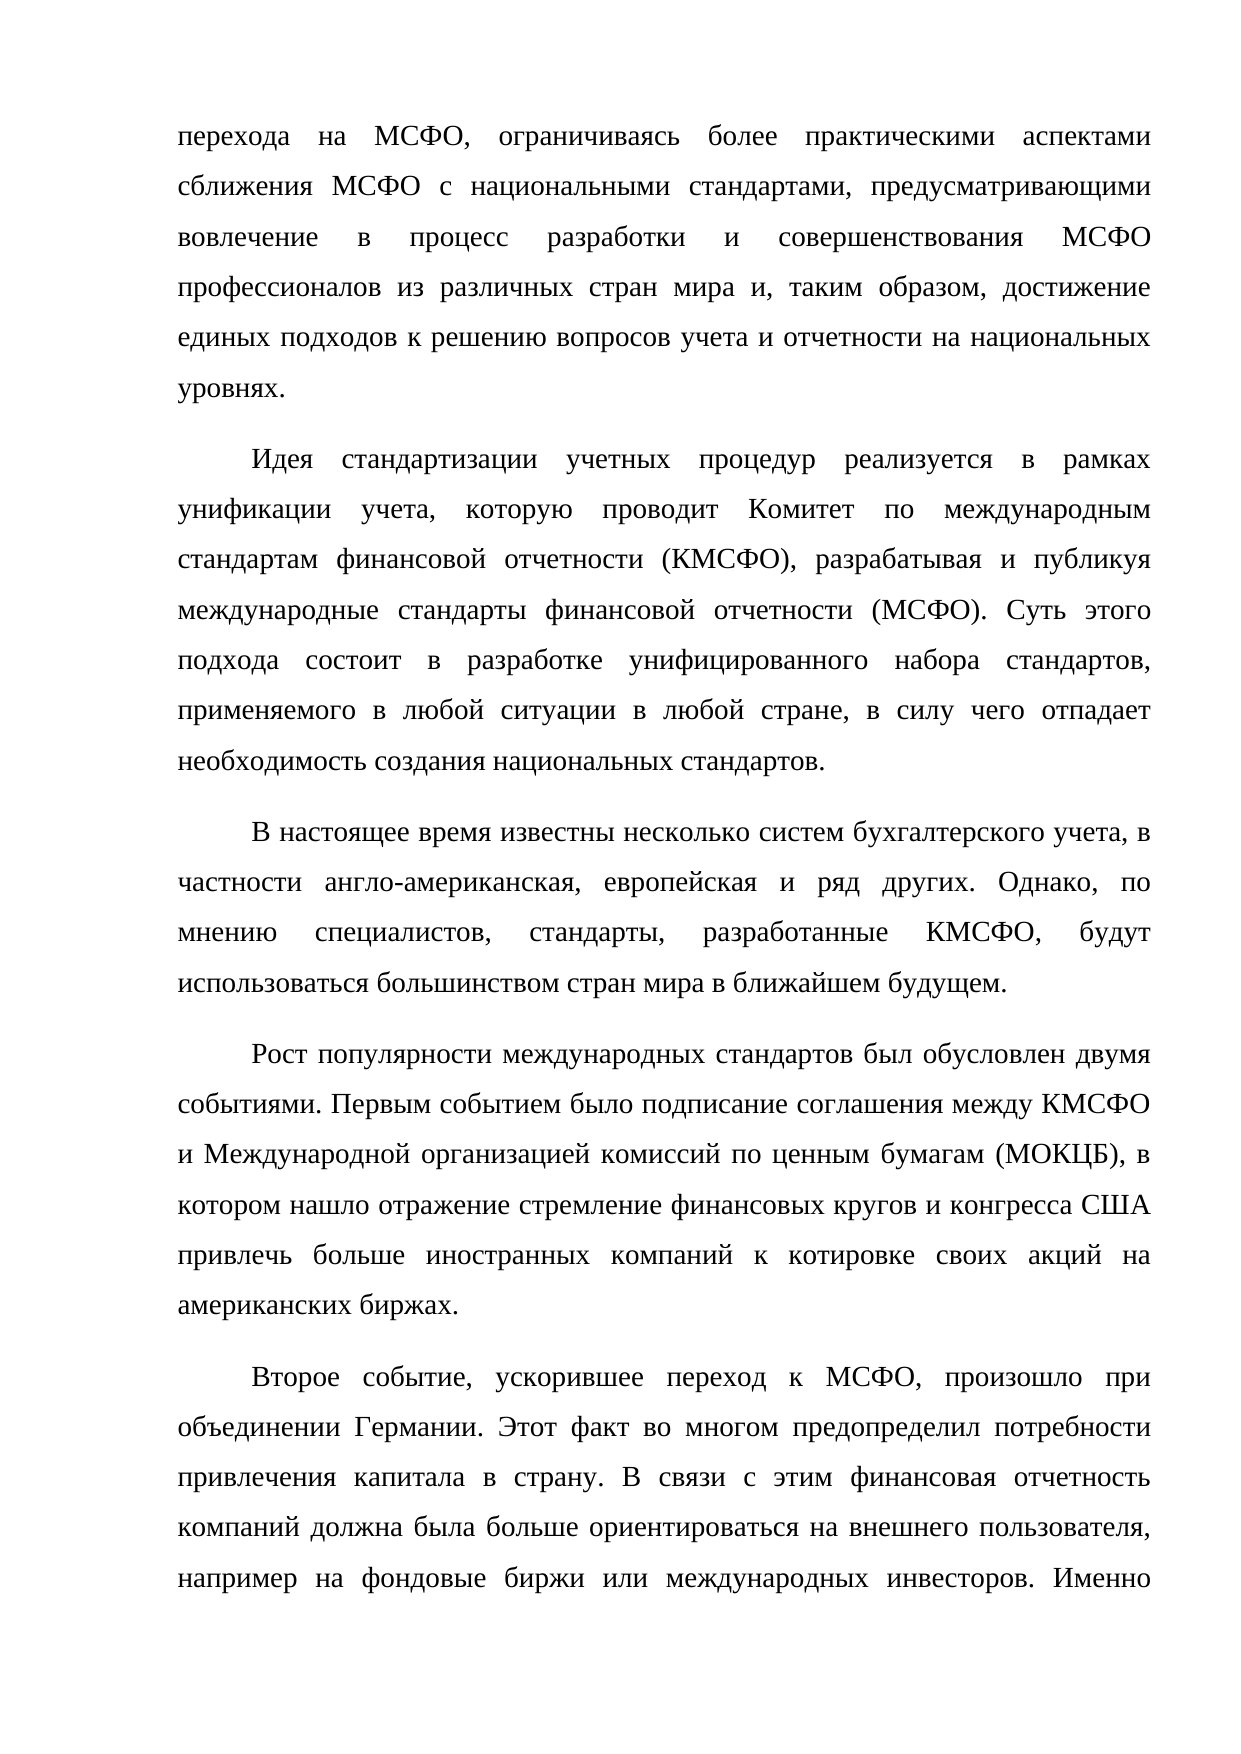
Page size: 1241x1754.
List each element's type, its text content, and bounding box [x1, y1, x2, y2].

text Рост популярности международных стандартов был обусловлен двумя событиями. Первым событием было подписание соглашения между КМСФО и Международной организацией комиссий по ценным бумагам (МОКЦБ), в котором нашло отражение стремление финансовых кругов и конгресса США привлечь больше иностранных компаний к котировке своих акций на американских биржах. [177, 1036, 1152, 1321]
text Идея стандартизации учетных процедур реализуется в рамках унификации учета, которую проводит Комитет по международным стандартам финансовой отчетности (КМСФО), разрабатывая и публикуя международные стандарты финансовой отчетности (МСФО). Суть этого подхода состоит в разработке унифицированного набора стандартов, применяемого в любой ситуации в любой стране, в силу чего отпадает необходимость создания национальных стандартов. [177, 441, 1152, 776]
text В настоящее время известны несколько систем бухгалтерского учета, в частности англо-американская, европейская и ряд других. Однако, по мнению специалистов, стандарты, разработанные КМСФО, будут использоваться большинством стран мира в ближайшем будущем. [177, 814, 1152, 998]
text Второе событие, ускорившее переход к МСФО, произошло при объединении Германии. Этот факт во многом предопределил потребности привлечения капитала в страну. В связи с этим финансовая отчетность компаний должна была больше ориентироваться на внешнего пользователя, например на фондовые биржи или международных инвесторов. Именно [177, 1359, 1152, 1593]
text перехода на МСФО, ограничиваясь более практическими аспектами сближения МСФО с национальными стандартами, предусматривающими вовлечение в процесс разработки и совершенствования МСФО профессионалов из различных стран мира и, таким образом, достижение единых подходов к решению вопросов учета и отчетности на национальных уровнях. [177, 118, 1152, 403]
